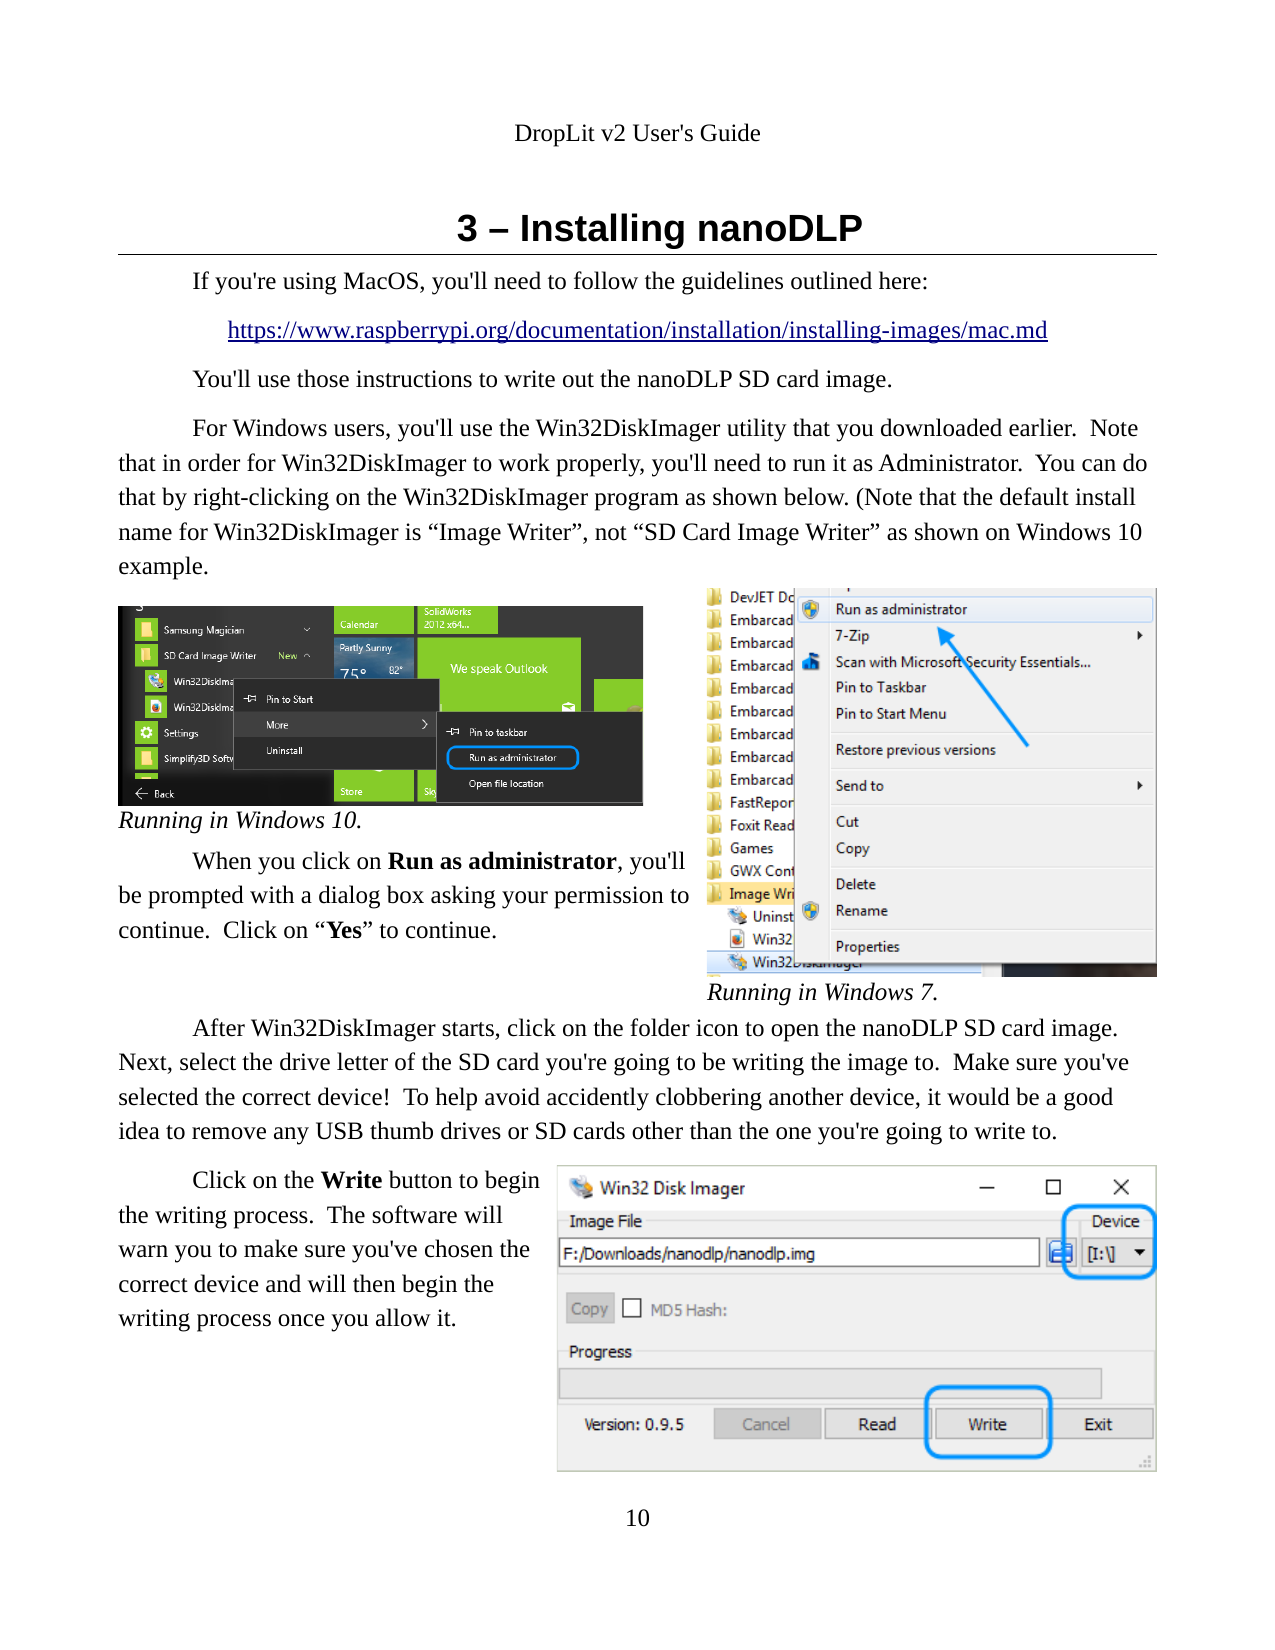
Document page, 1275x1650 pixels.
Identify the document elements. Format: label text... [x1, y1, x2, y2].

picture [706, 588, 1157, 977]
text Running in Windows 10. [118, 806, 643, 834]
text When you click on Run as administrator, you'll be prompted with a dialog box asking your permission to continue. Click on “Yes” to continue. [118, 846, 706, 943]
text You'll use those instructions to write out the nanoDLP SD card image. [118, 364, 1157, 393]
text If you're using MacOS, you'll need to follow the guidelines outlined here: [118, 266, 1157, 295]
picture [118, 606, 644, 806]
text For Windows users, you'll use the Win32DiskImager utility that you downloaded earlier. Note that in order for Win32DiskImager to work properly, you'll need to run it as Administrator. You can do that by right-clicking on the Win32DiskImager program as shown below. (Note that the default install name for Win32DiskImager is “Image Writer”, not “SD Card Image Writer” as shown on Windows 10 example. [118, 413, 1157, 588]
text https://www.raspberrypi.org/documentation/installation/installing-images/mac.md [118, 315, 1157, 344]
subtitle 3 – Installing nanoDLP [118, 201, 1157, 254]
picture [556, 1165, 1157, 1472]
text Click on the Write button to begin the writing process. The software will warn you to make sure you've chosen the correct device and will then begin the writing process once you allow it. [118, 1165, 556, 1332]
text Running in Windows 7. [707, 977, 1157, 1006]
text After Win32DiskImager starts, click on the folder icon to open the nanoDLP SD card image. Next, select the drive letter of the SD card you're going to be writing the image to. Make sure you've selected the correct device! To help avoid accidently clobbering another device, it would be a good idea to remove any USB thumb drives or SD cards other than the one you're going to write to. [118, 1013, 1157, 1145]
